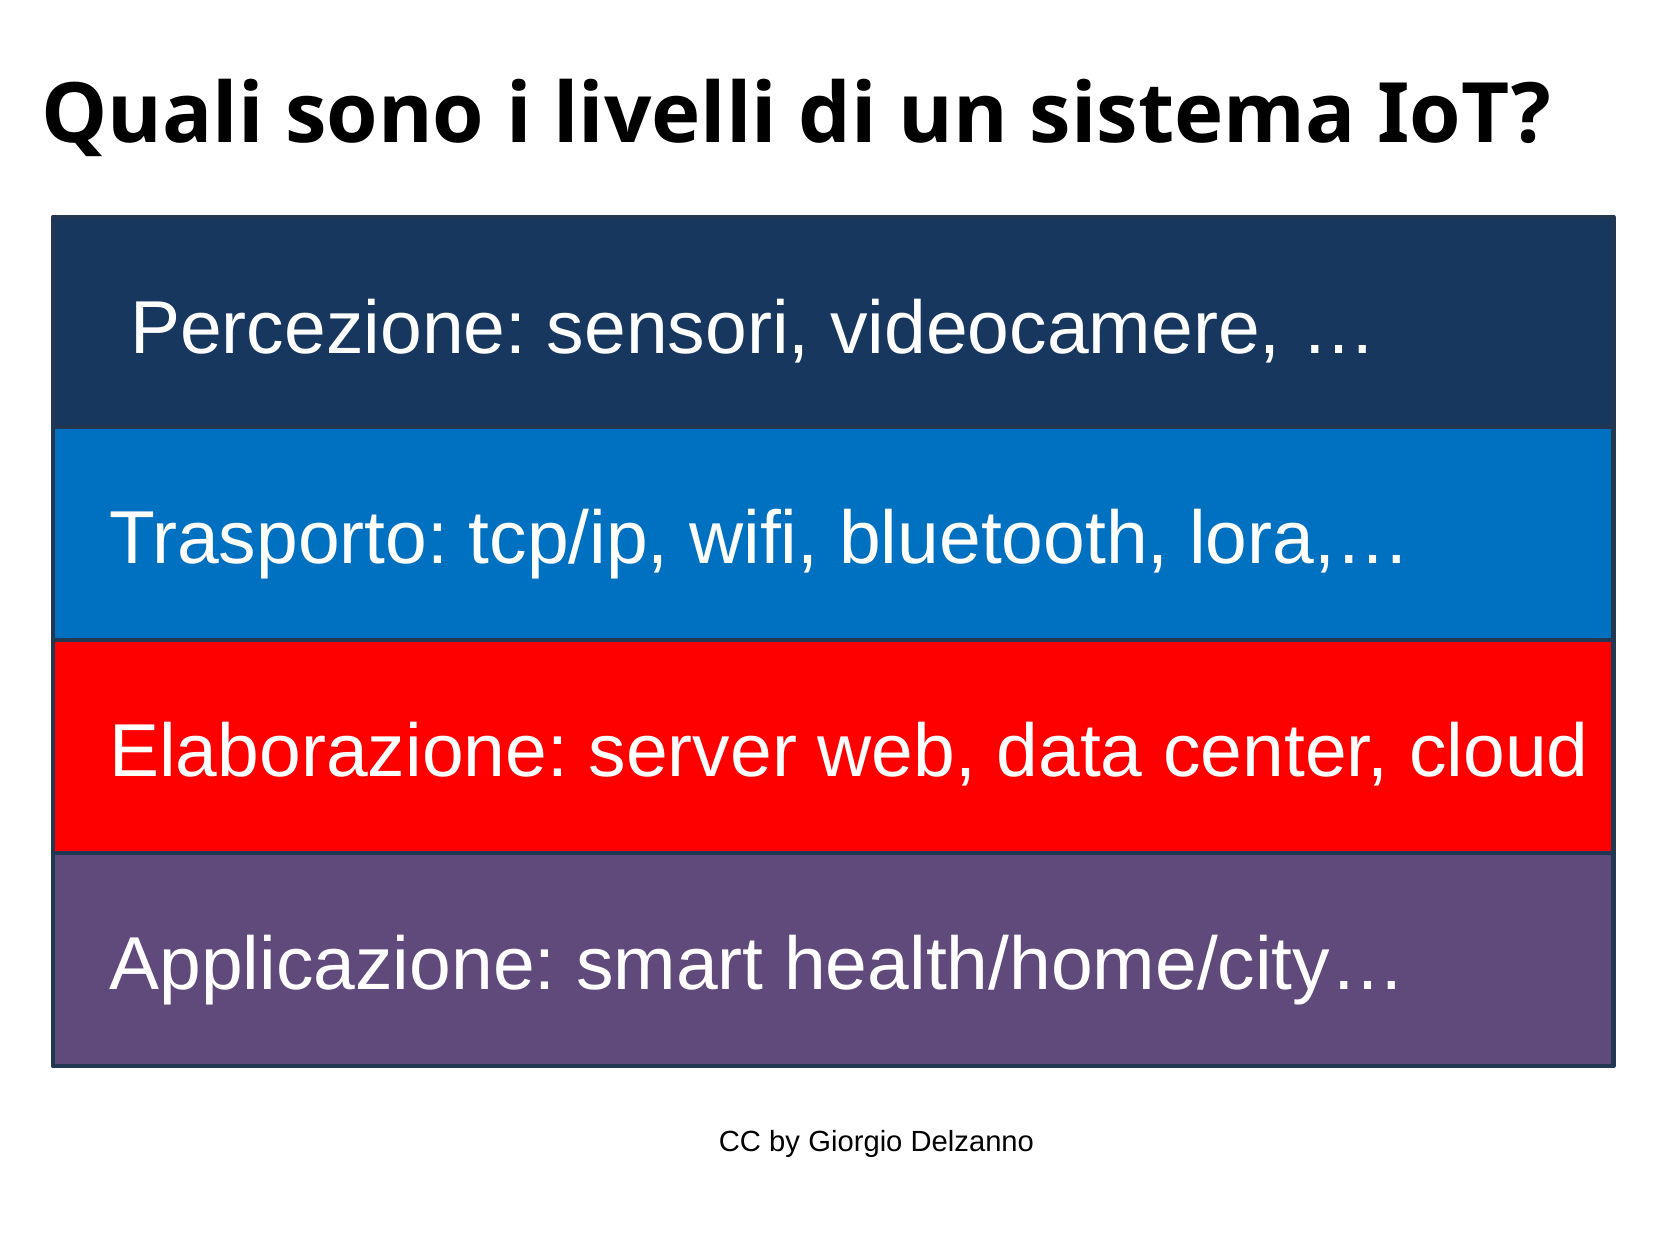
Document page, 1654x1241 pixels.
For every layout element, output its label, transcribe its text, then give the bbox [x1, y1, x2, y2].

text_box Trasporto: tcp/ip, wifi, bluetooth, lora,… [53, 426, 1614, 639]
text_box Elaborazione: server web, data center, cloud [53, 639, 1614, 852]
text_box Quali sono i livelli di un sistema IoT? [0, 40, 1594, 178]
text_box CC by Giorgio Delzanno [704, 1115, 1050, 1165]
text_box Percezione: sensori, videocamere, … [53, 216, 1614, 426]
text_box Applicazione: smart health/home/city… [53, 852, 1614, 1067]
